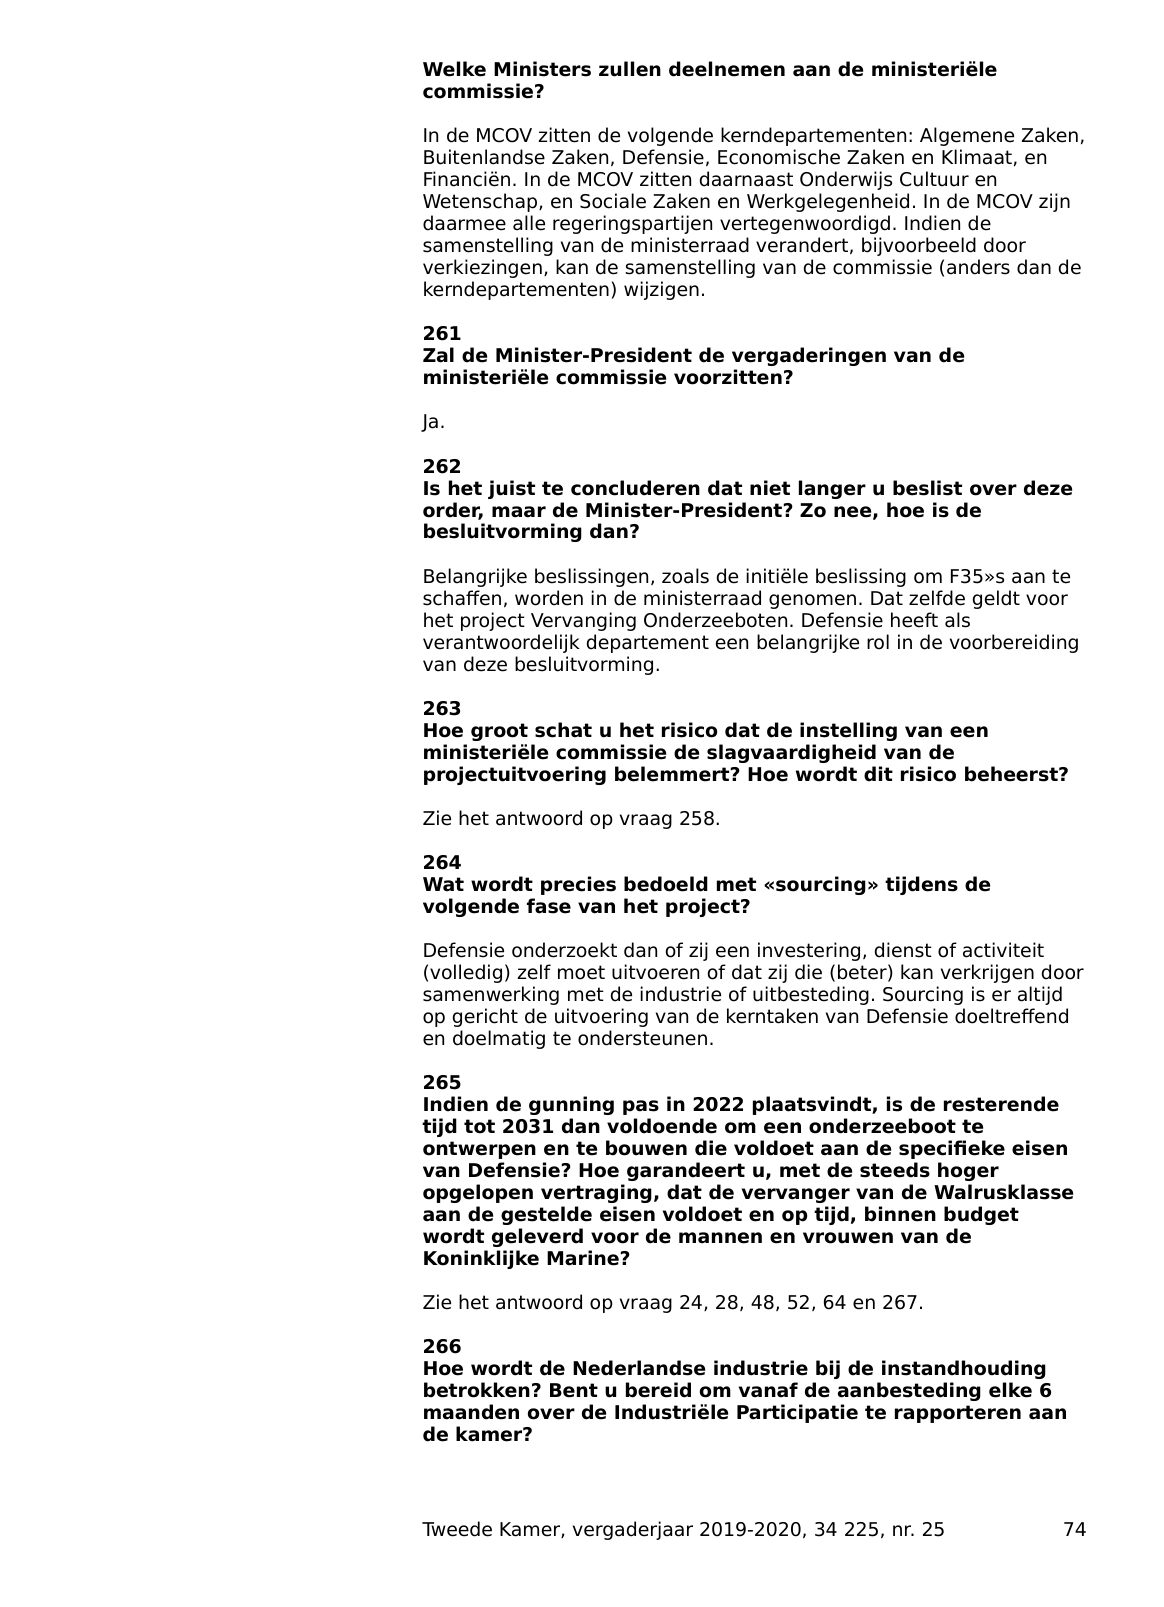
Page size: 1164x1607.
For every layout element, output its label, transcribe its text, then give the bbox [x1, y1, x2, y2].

text 263 [422, 698, 1087, 720]
text 261 [422, 323, 1087, 345]
text 262 [422, 456, 1087, 477]
text Zal de Minister-President de vergaderingen van de ministeriële commissie voorzitten? [422, 345, 1087, 389]
text In de MCOV zitten de volgende kerndepartementen: Algemene Zaken, Buitenlandse Zaken, Defensie, Economische Zaken en Klimaat, en Financiën. In de MCOV zitten daarnaast Onderwijs Cultuur en Wetenschap, en Sociale Zaken en Werkgelegenheid. In de MCOV zijn daarmee alle regeringspartijen vertegenwoordigd. Indien de samenstelling van de ministerraad verandert, bijvoorbeeld door verkiezingen, kan de samenstelling van de commissie (anders dan de kerndepartementen) wijzigen. [422, 125, 1087, 301]
text Zie het antwoord op vraag 24, 28, 48, 52, 64 en 267. [422, 1292, 1087, 1314]
text Is het juist te concluderen dat niet langer u beslist over deze order, maar de Minister-President? Zo nee, hoe is de besluitvorming dan? [422, 477, 1087, 543]
text Hoe wordt de Nederlandse industrie bij de instandhouding betrokken? Bent u bereid om vanaf de aanbesteding elke 6 maanden over de Industriële Participatie te rapporteren aan de kamer? [422, 1358, 1087, 1446]
text Welke Ministers zullen deelnemen aan de ministeriële commissie? [422, 59, 1087, 103]
text Ja. [422, 411, 1087, 433]
text Indien de gunning pas in 2022 plaatsvindt, is de resterende tijd tot 2031 dan voldoende om een onderzeeboot te ontwerpen en te bouwen die voldoet aan de specifieke eisen van Defensie? Hoe garandeert u, met de steeds hoger opgelopen vertraging, dat de vervanger van de Walrusklasse aan de gestelde eisen voldoet en op tijd, binnen budget wordt geleverd voor de mannen en vrouwen van de Koninklijke Marine? [422, 1094, 1087, 1270]
text Defensie onderzoekt dan of zij een investering, dienst of activiteit (volledig) zelf moet uitvoeren of dat zij die (beter) kan verkrijgen door samenwerking met de industrie of uitbesteding. Sourcing is er altijd op gericht de uitvoering van de kerntaken van Defensie doeltreffend en doelmatig te ondersteunen. [422, 940, 1087, 1050]
text Hoe groot schat u het risico dat de instelling van een ministeriële commissie de slagvaardigheid van de projectuitvoering belemmert? Hoe wordt dit risico beheerst? [422, 720, 1087, 786]
text Zie het antwoord op vraag 258. [422, 808, 1087, 830]
text 265 [422, 1072, 1087, 1094]
text 264 [422, 852, 1087, 874]
text Belangrijke beslissingen, zoals de initiële beslissing om F35»s aan te schaffen, worden in de ministerraad genomen. Dat zelfde geldt voor het project Vervanging Onderzeeboten. Defensie heeft als verantwoordelijk departement een belangrijke rol in de voorbereiding van deze besluitvorming. [422, 566, 1087, 676]
text 266 [422, 1336, 1087, 1358]
text Wat wordt precies bedoeld met «sourcing» tijdens de volgende fase van het project? [422, 874, 1087, 918]
